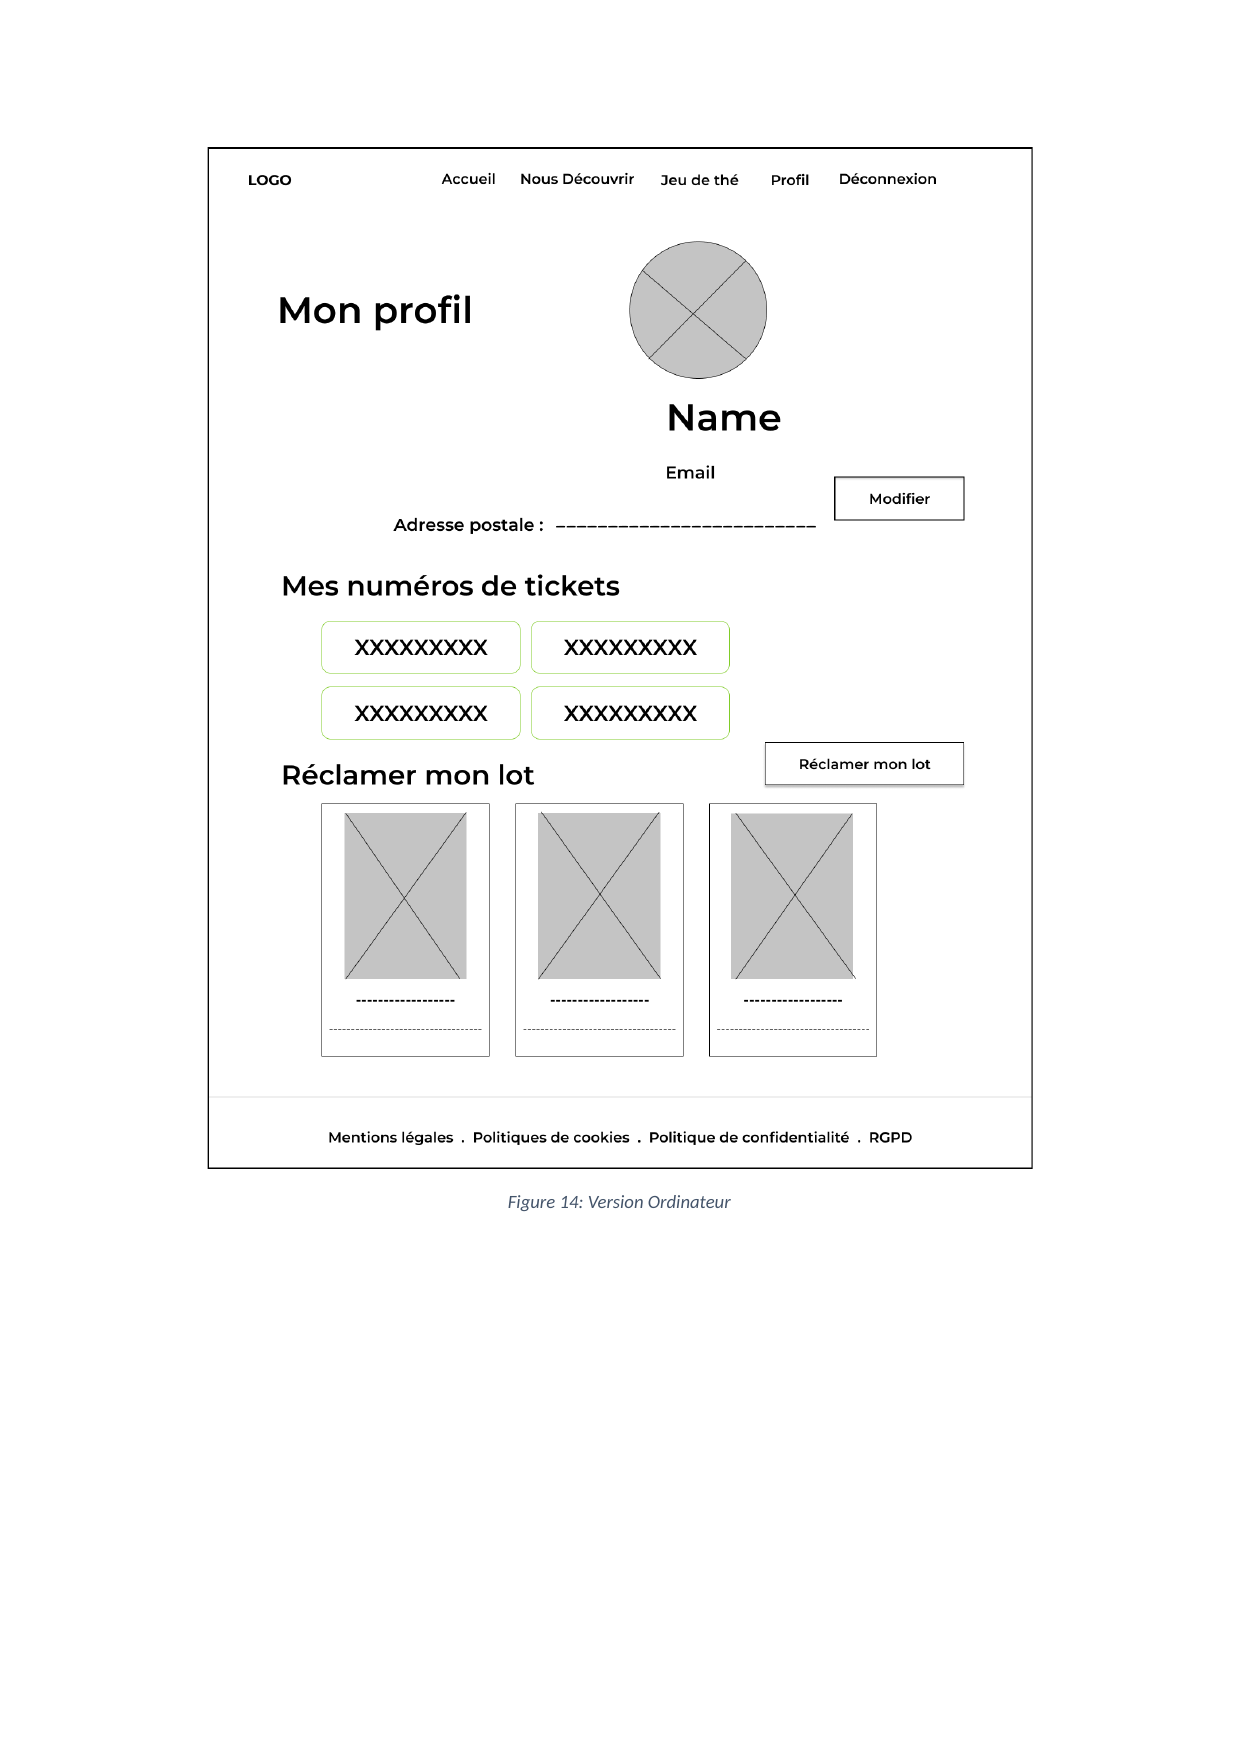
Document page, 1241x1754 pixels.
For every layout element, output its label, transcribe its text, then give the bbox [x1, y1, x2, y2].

text Figure 14: Version Ordinateur [148, 1190, 1093, 1213]
